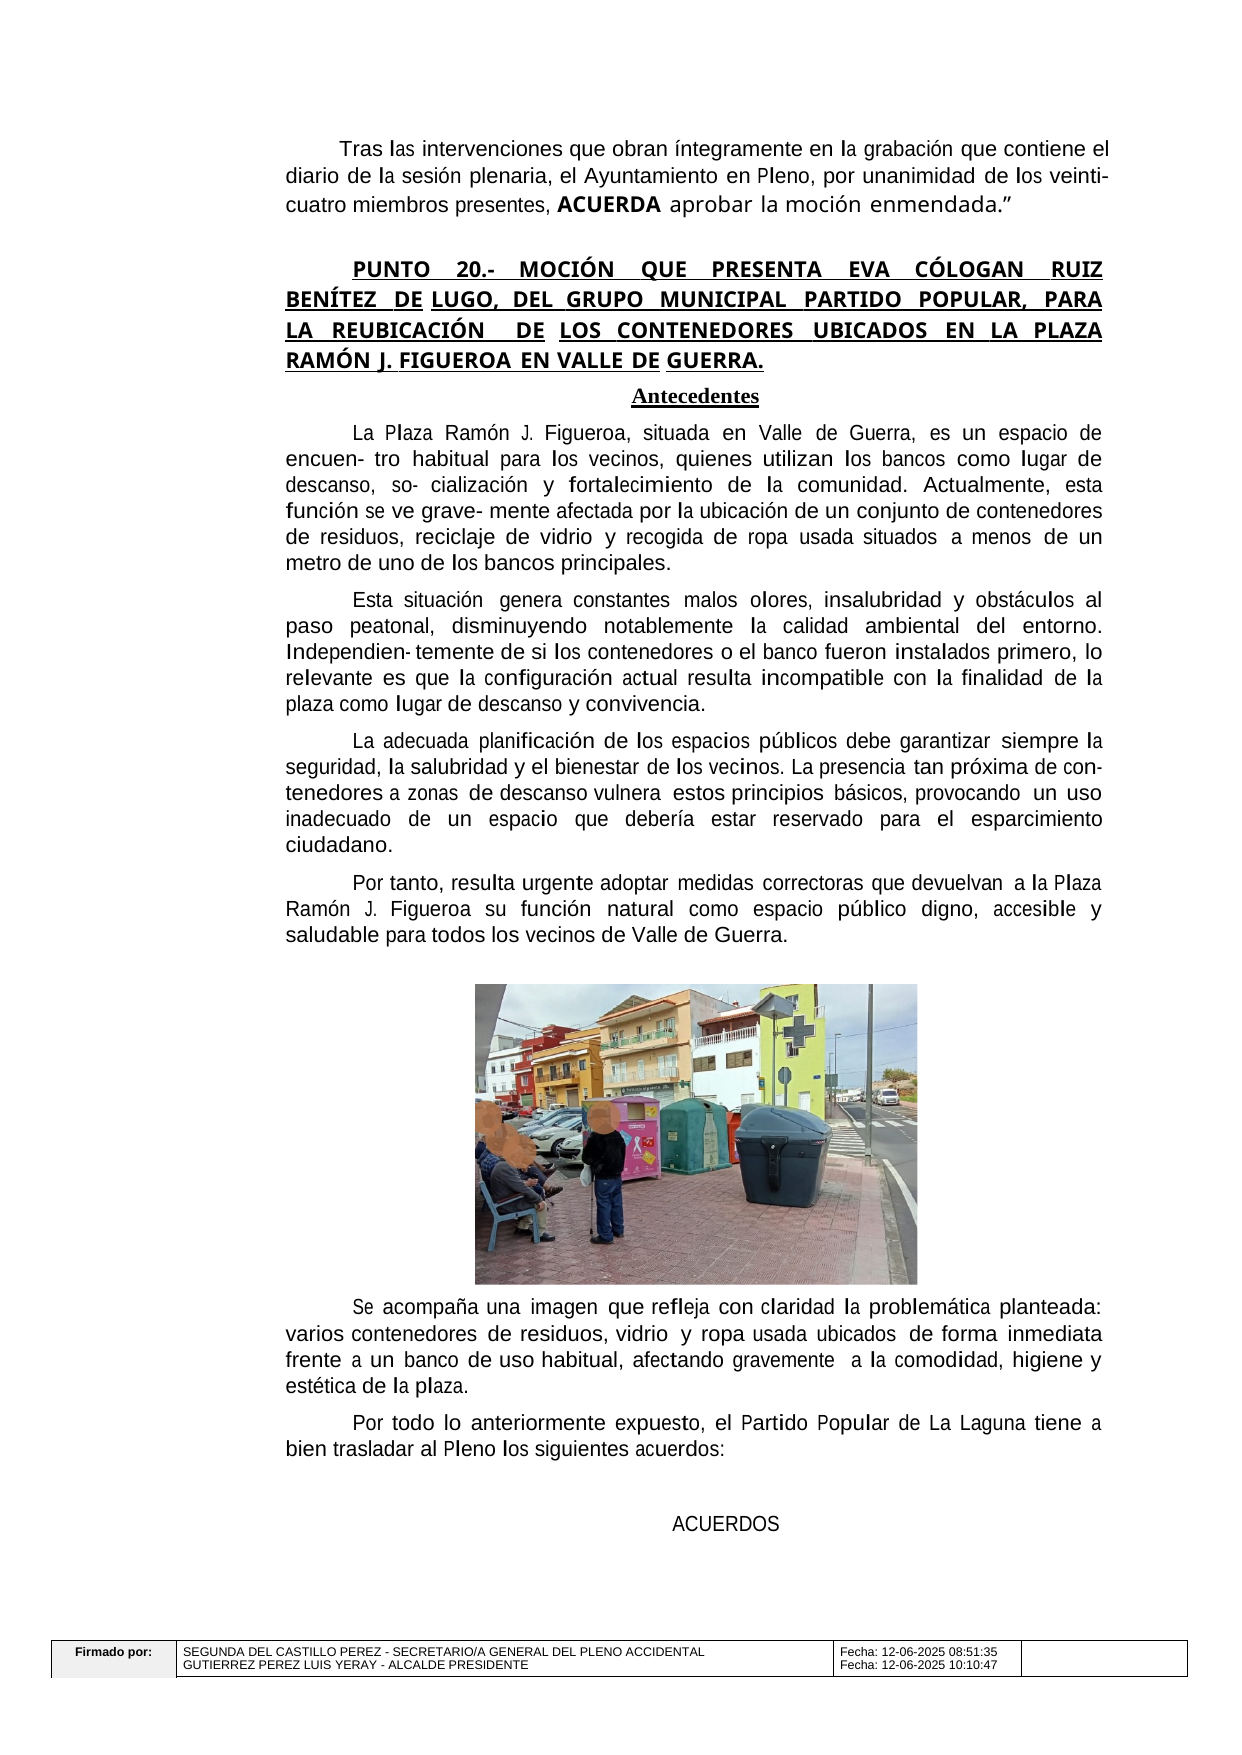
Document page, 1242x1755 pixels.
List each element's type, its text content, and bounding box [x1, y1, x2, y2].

text Tras las intervenciones que obran íntegramente en la grabación que contiene el diario de la sesión plenaria, el Ayuntamiento en Pleno, por unanimidad de los veinti- cuatro miembros presentes, ACUERDA aprobar la moción enmendada.” [285, 136, 1109, 219]
text Se acompaña una imagen que refleja con claridad la problemática planteada: varios contenedores de residuos, vidrio y ropa usada ubicados de forma inmediata frente a un banco de uso habitual, afectando gravemente a la comodidad, higiene y estética de la plaza. [285, 1294, 1102, 1398]
text Antecedentes [626, 383, 765, 408]
text Esta situación genera constantes malos olores, insalubridad y obstáculos al paso peatonal, disminuyendo notablemente la calidad ambiental del entorno. Independien- temente de si los contenedores o el banco fueron instalados primero, lo relevante es que la configuración actual resulta incompatible con la finalidad de la plaza como lugar de descanso y convivencia. [285, 587, 1103, 716]
text PUNTO 20.- MOCIÓN QUE PRESENTA EVA CÓLOGAN RUIZ BENÍTEZ DE LUGO, DEL GRUPO MUNICIPAL PARTIDO POPULAR, PARA LA REUBICACIÓN DE LOS CONTENEDORES UBICADOS EN LA PLAZA RAMÓN J. FIGUEROA EN VALLE DE GUERRA. [285, 254, 1103, 375]
text ACUERDOS [666, 1511, 786, 1536]
table_header [1022, 1641, 1187, 1676]
table_header SEGUNDA DEL CASTILLO PEREZ - SECRETARIO/A GENERAL DEL PLENO ACCIDENTAL GUTIERREZ PEREZ LUIS YERAY - ALCALDE PRESIDENTE [177, 1641, 833, 1676]
text Por tanto, resulta urgente adoptar medidas correctoras que devuelvan a la Plaza Ramón J. Figueroa su función natural como espacio público digno, accesible y saludable para todos los vecinos de Valle de Guerra. [285, 869, 1102, 947]
table_header Fecha: 12-06-2025 08:51:35 Fecha: 12-06-2025 10:10:47 [834, 1641, 1021, 1676]
text La adecuada planificación de los espacios públicos debe garantizar siempre la seguridad, la salubridad y el bienestar de los vecinos. La presencia tan próxima de con- tenedores a zonas de descanso vulnera estos principios básicos, provocando un uso inadecuado de un espacio que debería estar reservado para el esparcimiento ciudadano. [285, 728, 1103, 857]
text Por todo lo anteriormente expuesto, el Partido Popular de La Laguna tiene a bien trasladar al Pleno los siguientes acuerdos: [285, 1410, 1102, 1461]
table_header Firmado por: [52, 1641, 176, 1676]
text La Plaza Ramón J. Figueroa, situada en Valle de Guerra, es un espacio de encuen- tro habitual para los vecinos, quienes utilizan los bancos como lugar de descanso, so- cialización y fortalecimiento de la comunidad. Actualmente, esta función se ve grave- mente afectada por la ubicación de un conjunto de contenedores de residuos, reciclaje de vidrio y recogida de ropa usada situados a menos de un metro de uno de los bancos principales. [285, 420, 1103, 575]
